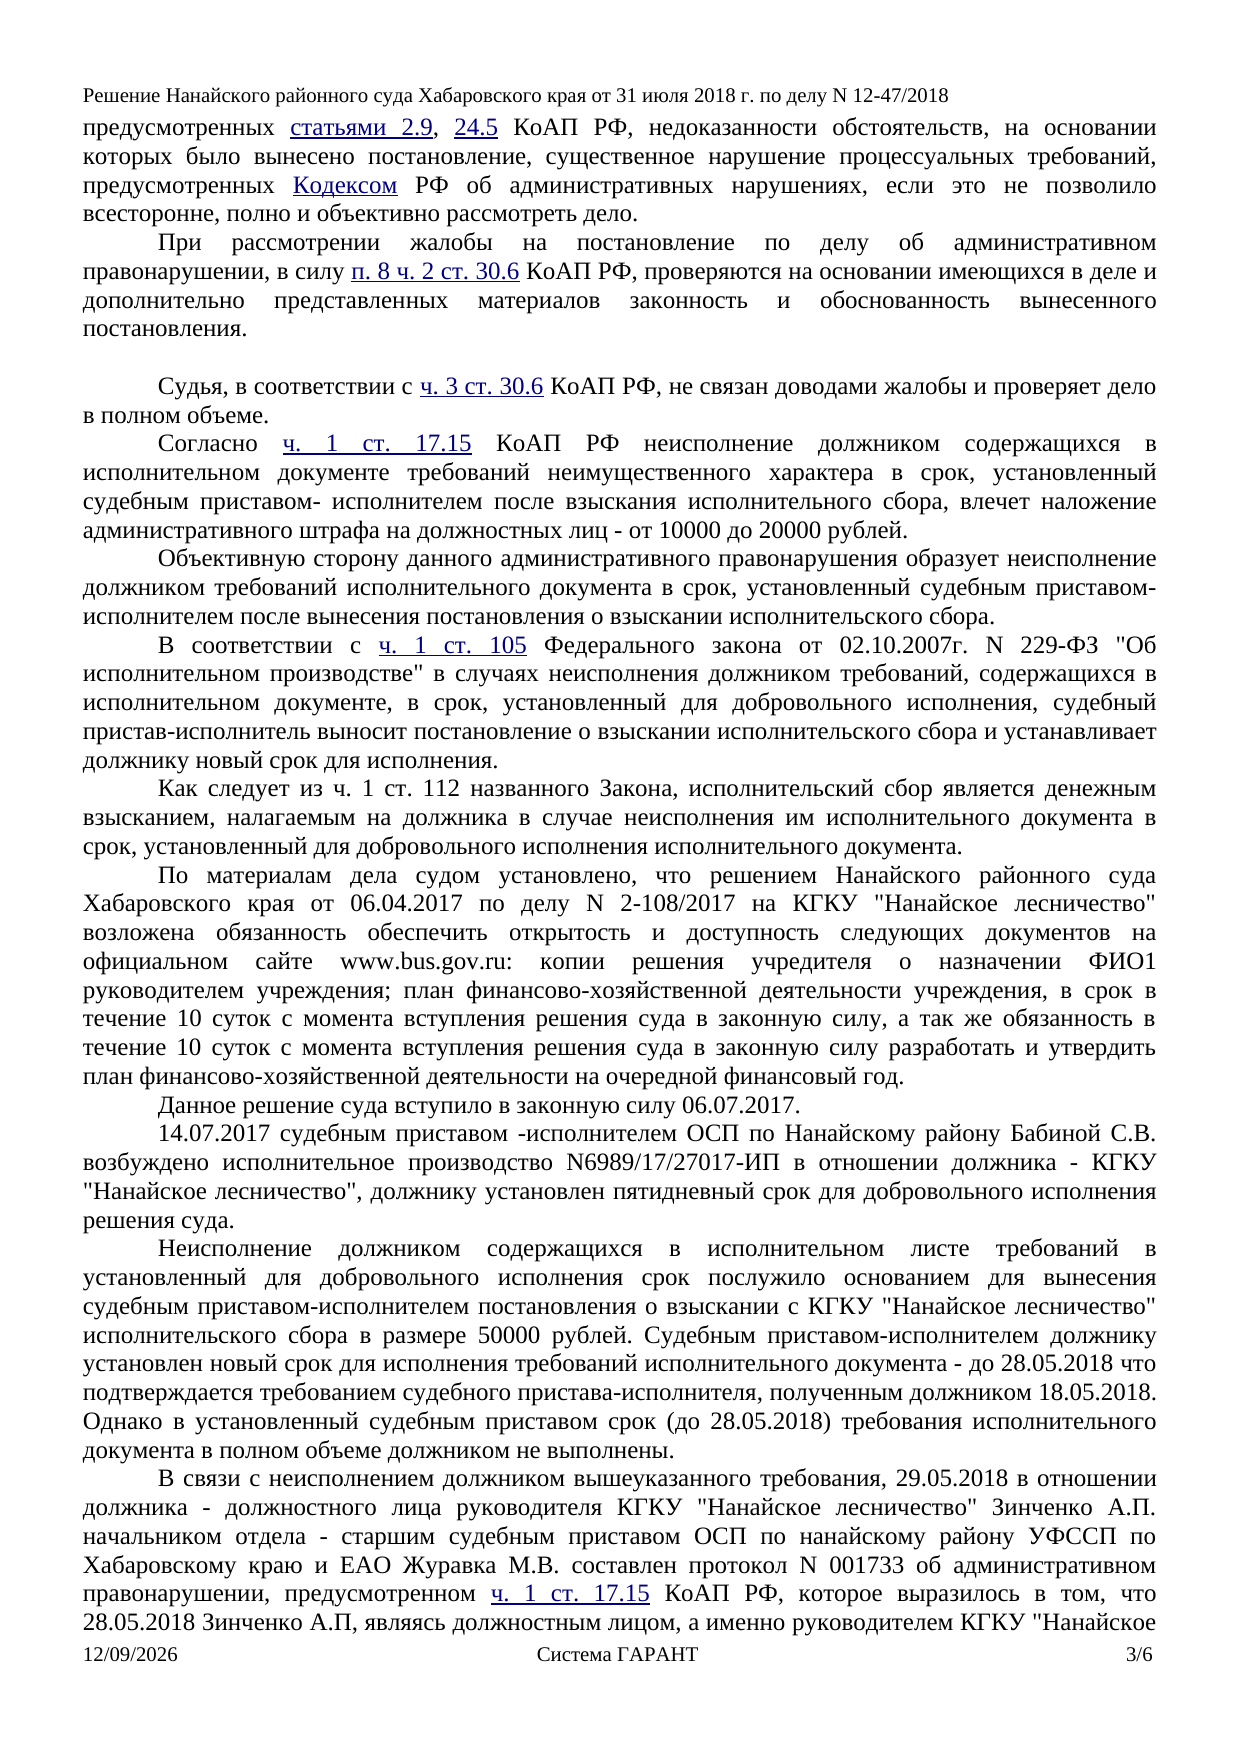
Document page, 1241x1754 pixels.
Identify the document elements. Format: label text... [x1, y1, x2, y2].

text Неисполнение должником содержащихся в исполнительном листе требований в установленный для добровольного исполнения срок послужило основанием для вынесения судебным приставом-исполнителем постановления о взыскании с КГКУ "Нанайское лесничество" исполнительского сбора в размере 50000 рублей. Судебным приставом-исполнителем должнику установлен новый срок для исполнения требований исполнительного документа - до 28.05.2018 что подтверждается требованием судебного пристава-исполнителя, полученным должником 18.05.2018. Однако в установленный судебным приставом срок (до 28.05.2018) требования исполнительного документа в полном объеме должником не выполнены. [83, 1233, 1157, 1463]
text Судья, в соответствии с ч. 3 ст. 30.6 КоАП РФ, не связан доводами жалобы и проверяет дело в полном объеме. [83, 371, 1157, 428]
text Как следует из ч. 1 ст. 112 названного Закона, исполнительский сбор является денежным взысканием, налагаемым на должника в случае неисполнения им исполнительного документа в срок, установленный для добровольного исполнения исполнительного документа. [83, 773, 1157, 860]
text 14.07.2017 судебным приставом -исполнителем ОСП по Нанайскому району Бабиной С.В. возбуждено исполнительное производство N6989/17/27017-ИП в отношении должника - КГКУ "Нанайское лесничество", должнику установлен пятидневный срок для добровольного исполнения решения суда. [83, 1118, 1157, 1233]
text Согласно ч. 1 ст. 17.15 КоАП РФ неисполнение должником содержащихся в исполнительном документе требований неимущественного характера в срок, установленный судебным приставом- исполнителем после взыскания исполнительного сбора, влечет наложение административного штрафа на должностных лиц - от 10000 до 20000 рублей. [83, 428, 1157, 543]
text По материалам дела судом установлено, что решением Нанайского районного суда Хабаровского края от 06.04.2017 по делу N 2-108/2017 на КГКУ "Нанайское лесничество" возложена обязанность обеспечить открытость и доступность следующих документов на официальном сайте www.bus.gov.ru: копии решения учредителя о назначении ФИО1 руководителем учреждения; план финансово-хозяйственной деятельности учреждения, в срок в течение 10 суток с момента вступления решения суда в законную силу, а так же обязанность в течение 10 суток с момента вступления решения суда в законную силу разработать и утвердить план финансово-хозяйственной деятельности на очередной финансовый год. [83, 860, 1157, 1090]
text В соответствии с ч. 1 ст. 105 Федерального закона от 02.10.2007г. N 229-ФЗ "Об исполнительном производстве" в случаях неисполнения должником требований, содержащихся в исполнительном документе, в срок, установленный для добровольного исполнения, судебный пристав-исполнитель выносит постановление о взыскании исполнительского сбора и устанавливает должнику новый срок для исполнения. [83, 630, 1157, 773]
text При рассмотрении жалобы на постановление по делу об административном правонарушении, в силу п. 8 ч. 2 ст. 30.6 КоАП РФ, проверяются на основании имеющихся в деле и дополнительно представленных материалов законность и обоснованность вынесенного постановления. [83, 227, 1157, 342]
text В связи с неисполнением должником вышеуказанного требования, 29.05.2018 в отношении должника - должностного лица руководителя КГКУ "Нанайское лесничество" Зинченко А.П. начальником отдела - старшим судебным приставом ОСП по нанайскому району УФССП по Хабаровскому краю и ЕАО Журавка М.В. составлен протокол N 001733 об административном правонарушении, предусмотренном ч. 1 ст. 17.15 КоАП РФ, которое выразилось в том, что 28.05.2018 Зинченко А.П, являясь должностным лицом, а именно руководителем КГКУ "Нанайское [83, 1463, 1157, 1636]
text Данное решение суда вступило в законную силу 06.07.2017. [83, 1090, 1157, 1118]
text Объективную сторону данного административного правонарушения образует неисполнение должником требований исполнительного документа в срок, установленный судебным приставом-исполнителем после вынесения постановления о взыскании исполнительского сбора. [83, 543, 1157, 630]
text предусмотренных статьями 2.9, 24.5 КоАП РФ, недоказанности обстоятельств, на основании которых было вынесено постановление, существенное нарушение процессуальных требований, предусмотренных Кодексом РФ об административных нарушениях, если это не позволило всесторонне, полно и объективно рассмотреть дело. [83, 112, 1157, 227]
